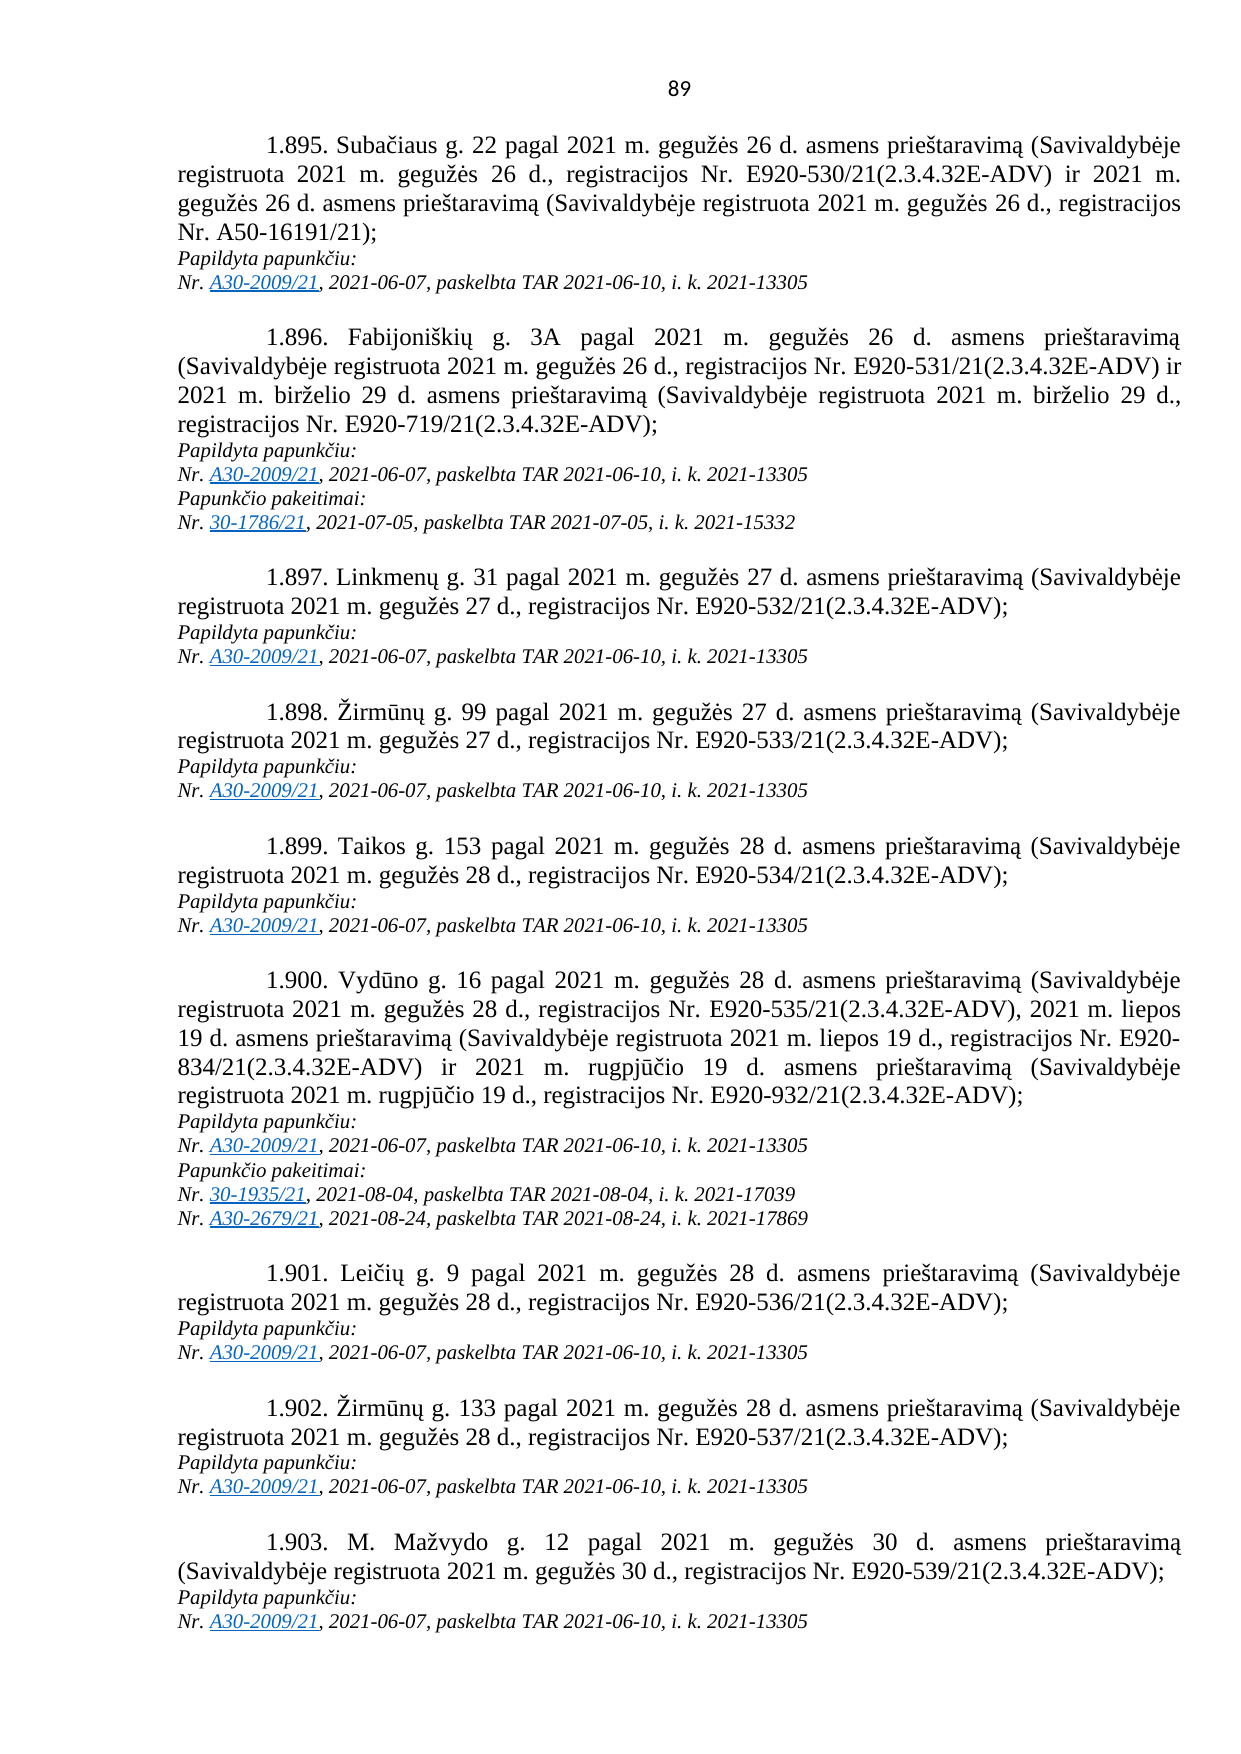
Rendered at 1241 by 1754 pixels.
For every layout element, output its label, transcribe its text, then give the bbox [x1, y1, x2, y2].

text Nr. A30-2009/21, 2021-06-07, paskelbta TAR 2021-06-10, i. k. 2021-13305 [177, 913, 1181, 937]
text Papunkčio pakeitimai: [177, 486, 1181, 510]
text Papildyta papunkčiu: [177, 1450, 1181, 1474]
text Nr. A30-2009/21, 2021-06-07, paskelbta TAR 2021-06-10, i. k. 2021-13305 [177, 1133, 1181, 1157]
text Papildyta papunkčiu: [177, 437, 1181, 462]
text Nr. A30-2009/21, 2021-06-07, paskelbta TAR 2021-06-10, i. k. 2021-13305 [177, 1609, 1181, 1633]
text Nr. A30-2009/21, 2021-06-07, paskelbta TAR 2021-06-10, i. k. 2021-13305 [177, 778, 1181, 802]
text Nr. A30-2009/21, 2021-06-07, paskelbta TAR 2021-06-10, i. k. 2021-13305 [177, 270, 1181, 294]
text Nr. 30-1935/21, 2021-08-04, paskelbta TAR 2021-08-04, i. k. 2021-17039 [177, 1182, 1181, 1206]
text Nr. A30-2679/21, 2021-08-24, paskelbta TAR 2021-08-24, i. k. 2021-17869 [177, 1206, 1181, 1230]
text 1.901. Leičių g. 9 pagal 2021 m. gegužės 28 d. asmens prieštaravimą (Savivaldybėje registruota 2021 m. gegužės 28 d., registracijos Nr. E920-536/21(2.3.4.32E-ADV); [177, 1258, 1181, 1316]
text Papildyta papunkčiu: [177, 889, 1181, 913]
text Nr. 30-1786/21, 2021-07-05, paskelbta TAR 2021-07-05, i. k. 2021-15332 [177, 510, 1181, 534]
text Papildyta papunkčiu: [177, 1585, 1181, 1609]
text 1.900. Vydūno g. 16 pagal 2021 m. gegužės 28 d. asmens prieštaravimą (Savivaldybėje registruota 2021 m. gegužės 28 d., registracijos Nr. E920-535/21(2.3.4.32E-ADV), 2021 m. liepos 19 d. asmens prieštaravimą (Savivaldybėje registruota 2021 m. liepos 19 d., registracijos Nr. E920-834/21(2.3.4.32E-ADV) ir 2021 m. rugpjūčio 19 d. asmens prieštaravimą (Savivaldybėje registruota 2021 m. rugpjūčio 19 d., registracijos Nr. E920-932/21(2.3.4.32E-ADV); [177, 966, 1181, 1109]
text Nr. A30-2009/21, 2021-06-07, paskelbta TAR 2021-06-10, i. k. 2021-13305 [177, 644, 1181, 668]
text 1.902. Žirmūnų g. 133 pagal 2021 m. gegužės 28 d. asmens prieštaravimą (Savivaldybėje registruota 2021 m. gegužės 28 d., registracijos Nr. E920-537/21(2.3.4.32E-ADV); [177, 1393, 1181, 1450]
text Nr. A30-2009/21, 2021-06-07, paskelbta TAR 2021-06-10, i. k. 2021-13305 [177, 1340, 1181, 1364]
text Nr. A30-2009/21, 2021-06-07, paskelbta TAR 2021-06-10, i. k. 2021-13305 [177, 462, 1181, 486]
text Nr. A30-2009/21, 2021-06-07, paskelbta TAR 2021-06-10, i. k. 2021-13305 [177, 1474, 1181, 1498]
text Papildyta papunkčiu: [177, 246, 1181, 270]
text Papildyta papunkčiu: [177, 1316, 1181, 1340]
text Papunkčio pakeitimai: [177, 1157, 1181, 1182]
text 1.895. Subačiaus g. 22 pagal 2021 m. gegužės 26 d. asmens prieštaravimą (Savivaldybėje registruota 2021 m. gegužės 26 d., registracijos Nr. E920-530/21(2.3.4.32E-ADV) ir 2021 m. gegužės 26 d. asmens prieštaravimą (Savivaldybėje registruota 2021 m. gegužės 26 d., registracijos Nr. A50-16191/21); [177, 131, 1181, 246]
text Papildyta papunkčiu: [177, 1109, 1181, 1133]
text Papildyta papunkčiu: [177, 754, 1181, 778]
text 1.896. Fabijoniškių g. 3A pagal 2021 m. gegužės 26 d. asmens prieštaravimą (Savivaldybėje registruota 2021 m. gegužės 26 d., registracijos Nr. E920-531/21(2.3.4.32E-ADV) ir 2021 m. birželio 29 d. asmens prieštaravimą (Savivaldybėje registruota 2021 m. birželio 29 d., registracijos Nr. E920-719/21(2.3.4.32E-ADV); [177, 322, 1181, 437]
text 1.903. M. Mažvydo g. 12 pagal 2021 m. gegužės 30 d. asmens prieštaravimą (Savivaldybėje registruota 2021 m. gegužės 30 d., registracijos Nr. E920-539/21(2.3.4.32E-ADV); [177, 1527, 1181, 1585]
text 1.898. Žirmūnų g. 99 pagal 2021 m. gegužės 27 d. asmens prieštaravimą (Savivaldybėje registruota 2021 m. gegužės 27 d., registracijos Nr. E920-533/21(2.3.4.32E-ADV); [177, 697, 1181, 754]
text 1.899. Taikos g. 153 pagal 2021 m. gegužės 28 d. asmens prieštaravimą (Savivaldybėje registruota 2021 m. gegužės 28 d., registracijos Nr. E920-534/21(2.3.4.32E-ADV); [177, 831, 1181, 889]
text 1.897. Linkmenų g. 31 pagal 2021 m. gegužės 27 d. asmens prieštaravimą (Savivaldybėje registruota 2021 m. gegužės 27 d., registracijos Nr. E920-532/21(2.3.4.32E-ADV); [177, 562, 1181, 620]
text Papildyta papunkčiu: [177, 620, 1181, 644]
